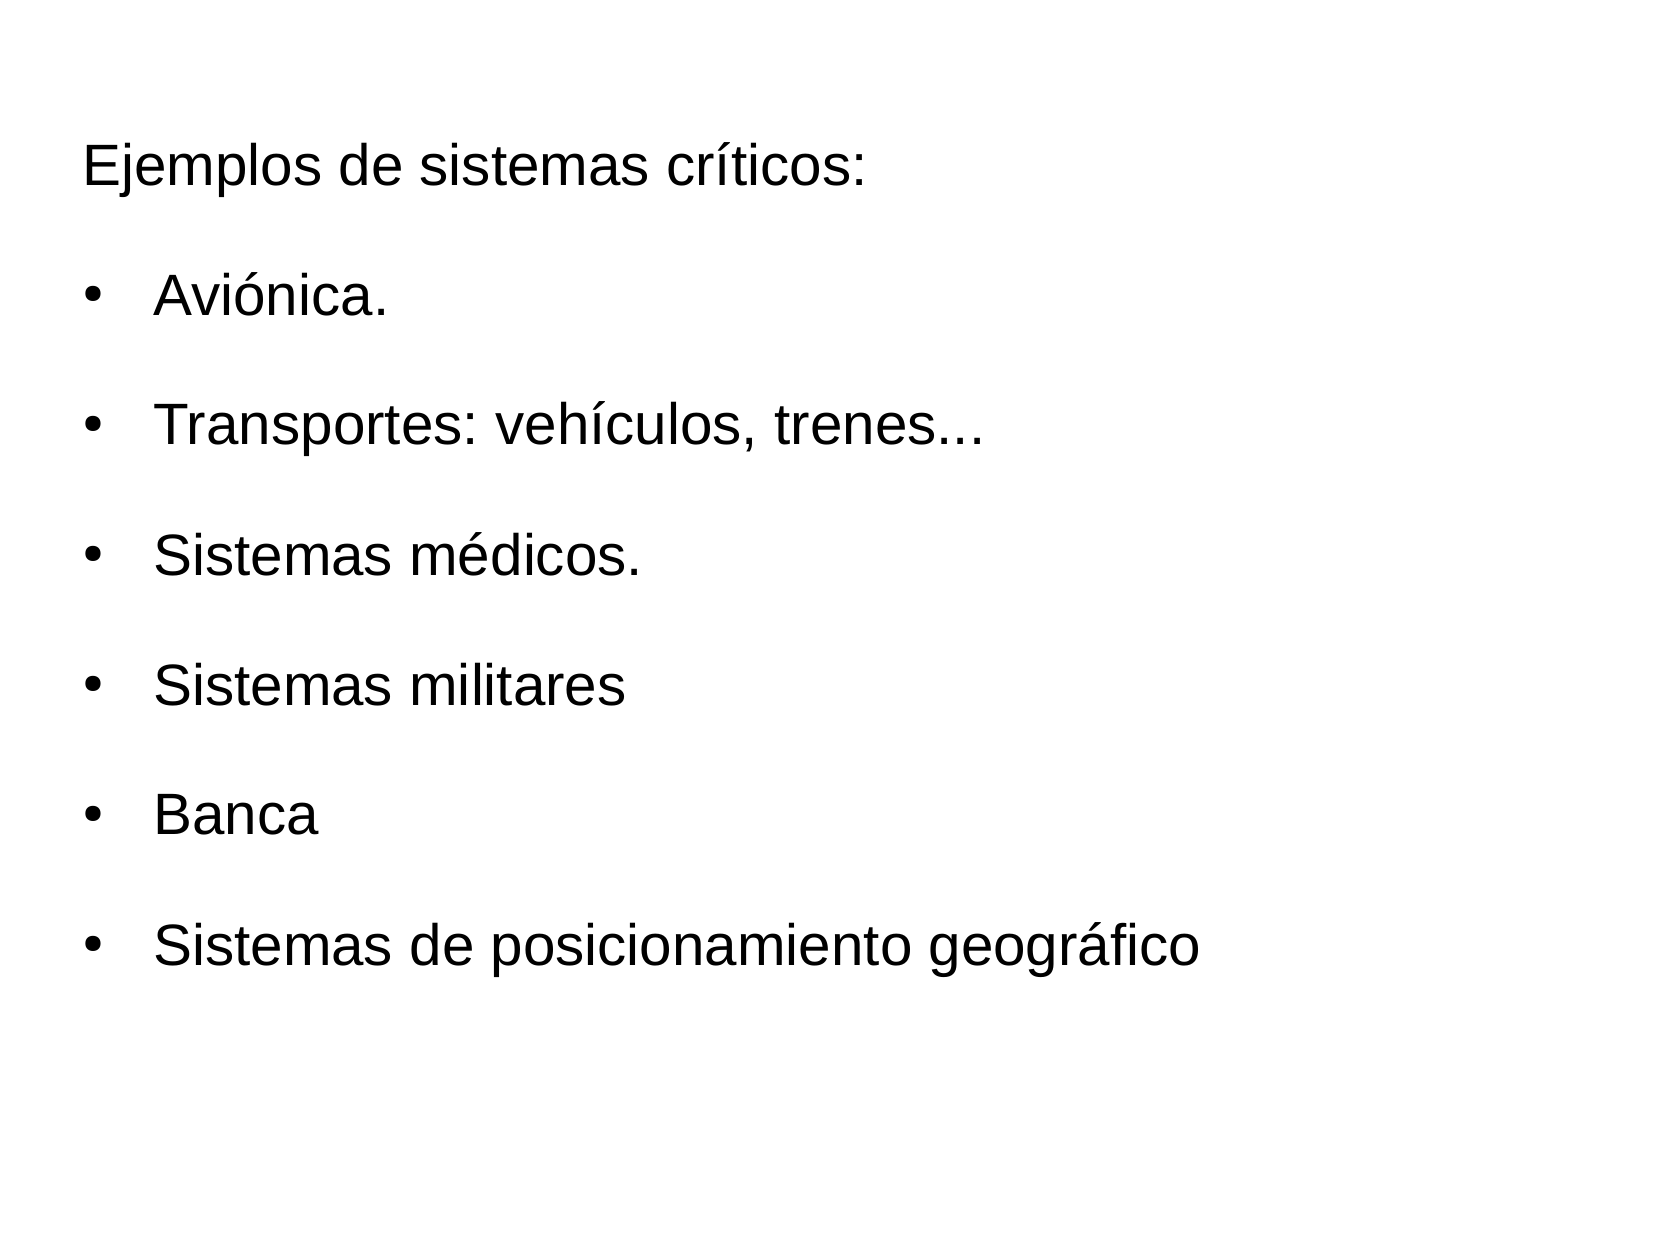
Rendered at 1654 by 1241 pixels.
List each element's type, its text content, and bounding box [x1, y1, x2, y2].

subtitle Ejemplos de sistemas críticos: Aviónica. Transportes: vehículos, trenes... Sistemas médicos. Sistemas militares Banca Sistemas de posicionamiento geográfico [82, 132, 1571, 1053]
